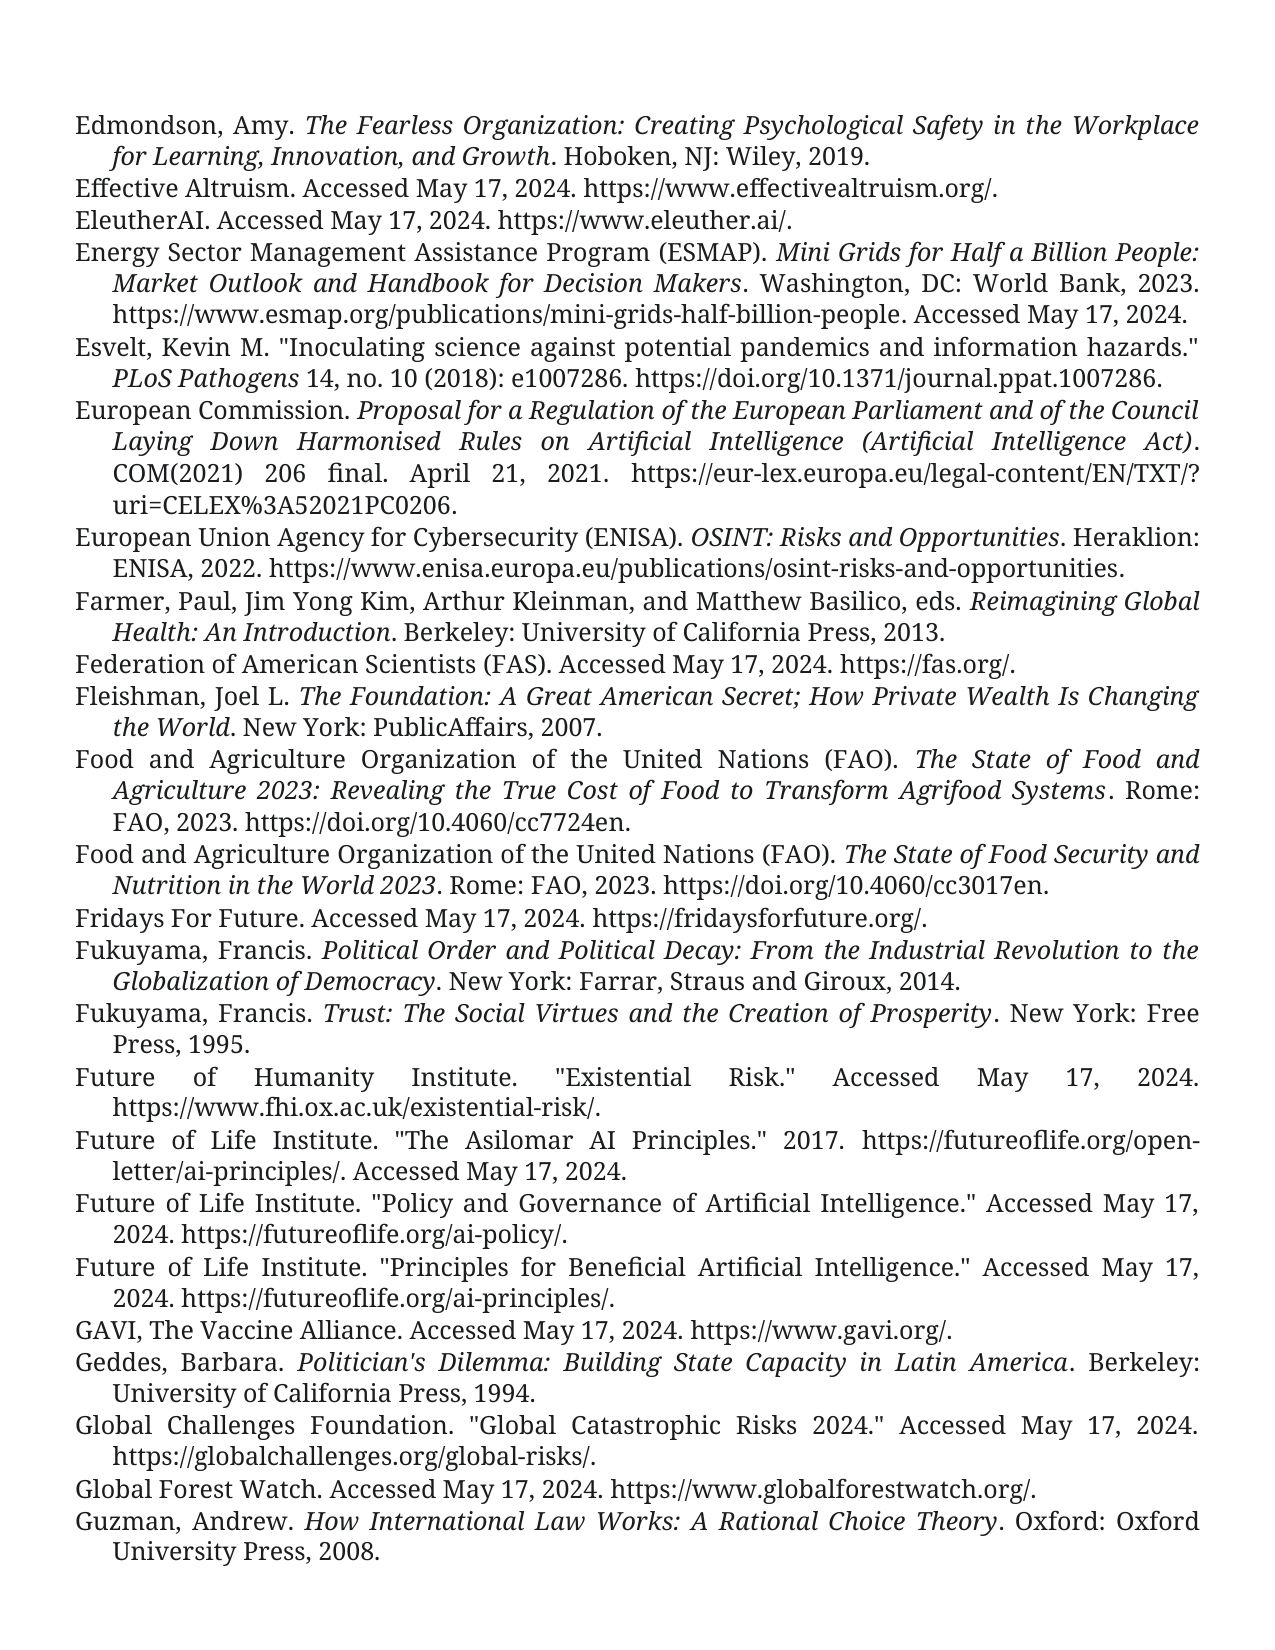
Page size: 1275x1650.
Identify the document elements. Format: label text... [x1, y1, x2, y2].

text GAVI, The Vaccine Alliance. Accessed May 17, 2024. https://www.gavi.org/. [75, 1314, 1200, 1346]
text Future of Humanity Institute. "Existential Risk." Accessed May 17, 2024. https://www.fhi.ox.ac.uk/existential-risk/. [75, 1061, 1200, 1124]
text Global Challenges Foundation. "Global Catastrophic Risks 2024." Accessed May 17, 2024. https://globalchallenges.org/global-risks/. [75, 1409, 1200, 1473]
text Federation of American Scientists (FAS). Accessed May 17, 2024. https://fas.org/. [75, 648, 1200, 680]
text Food and Agriculture Organization of the United Nations (FAO). The State of Food Security and Nutrition in the World 2023. Rome: FAO, 2023. https://doi.org/10.4060/cc3017en. [75, 839, 1200, 902]
text Geddes, Barbara. Politician's Dilemma: Building State Capacity in Latin America. Berkeley: University of California Press, 1994. [75, 1346, 1200, 1409]
text Fleishman, Joel L. The Foundation: A Great American Secret; How Private Wealth Is Changing the World. New York: PublicAffairs, 2007. [75, 680, 1200, 743]
text Food and Agriculture Organization of the United Nations (FAO). The State of Food and Agriculture 2023: Revealing the True Cost of Food to Transform Agrifood Systems. Rome: FAO, 2023. https://doi.org/10.4060/cc7724en. [75, 743, 1200, 839]
text Edmondson, Amy. The Fearless Organization: Creating Psychological Safety in the Workplace for Learning, Innovation, and Growth. Hoboken, NJ: Wiley, 2019. [75, 109, 1200, 172]
text Fukuyama, Francis. Political Order and Political Decay: From the Industrial Revolution to the Globalization of Democracy. New York: Farrar, Straus and Giroux, 2014. [75, 934, 1200, 997]
text Future of Life Institute. "The Asilomar AI Principles." 2017. https://futureoflife.org/open-letter/ai-principles/. Accessed May 17, 2024. [75, 1124, 1200, 1187]
text Energy Sector Management Assistance Program (ESMAP). Mini Grids for Half a Billion People: Market Outlook and Handbook for Decision Makers. Washington, DC: World Bank, 2023. https://www.esmap.org/publications/mini-grids-half-billion-people. Accessed May 17, 2024. [75, 236, 1200, 331]
text European Commission. Proposal for a Regulation of the European Parliament and of the Council Laying Down Harmonised Rules on Artificial Intelligence (Artificial Intelligence Act). COM(2021) 206 final. April 21, 2021. https://eur-lex.europa.eu/legal-content/EN/TXT/?uri=CELEX%3A52021PC0206. [75, 394, 1200, 521]
text Future of Life Institute. "Principles for Beneficial Artificial Intelligence." Accessed May 17, 2024. https://futureoflife.org/ai-principles/. [75, 1251, 1200, 1314]
text Global Forest Watch. Accessed May 17, 2024. https://www.globalforestwatch.org/. [75, 1473, 1200, 1504]
text Fridays For Future. Accessed May 17, 2024. https://fridaysforfuture.org/. [75, 902, 1200, 934]
text European Union Agency for Cybersecurity (ENISA). OSINT: Risks and Opportunities. Heraklion: ENISA, 2022. https://www.enisa.europa.eu/publications/osint-risks-and-opportunities. [75, 521, 1200, 585]
text Future of Life Institute. "Policy and Governance of Artificial Intelligence." Accessed May 17, 2024. https://futureoflife.org/ai-policy/. [75, 1187, 1200, 1251]
text Fukuyama, Francis. Trust: The Social Virtues and the Creation of Prosperity. New York: Free Press, 1995. [75, 997, 1200, 1061]
text Guzman, Andrew. How International Law Works: A Rational Choice Theory. Oxford: Oxford University Press, 2008. [75, 1504, 1200, 1568]
text Effective Altruism. Accessed May 17, 2024. https://www.effectivealtruism.org/. [75, 172, 1200, 204]
text Esvelt, Kevin M. "Inoculating science against potential pandemics and information hazards." PLoS Pathogens 14, no. 10 (2018): e1007286. https://doi.org/10.1371/journal.ppat.1007286. [75, 331, 1200, 394]
text Farmer, Paul, Jim Yong Kim, Arthur Kleinman, and Matthew Basilico, eds. Reimagining Global Health: An Introduction. Berkeley: University of California Press, 2013. [75, 585, 1200, 648]
text EleutherAI. Accessed May 17, 2024. https://www.eleuther.ai/. [75, 204, 1200, 236]
